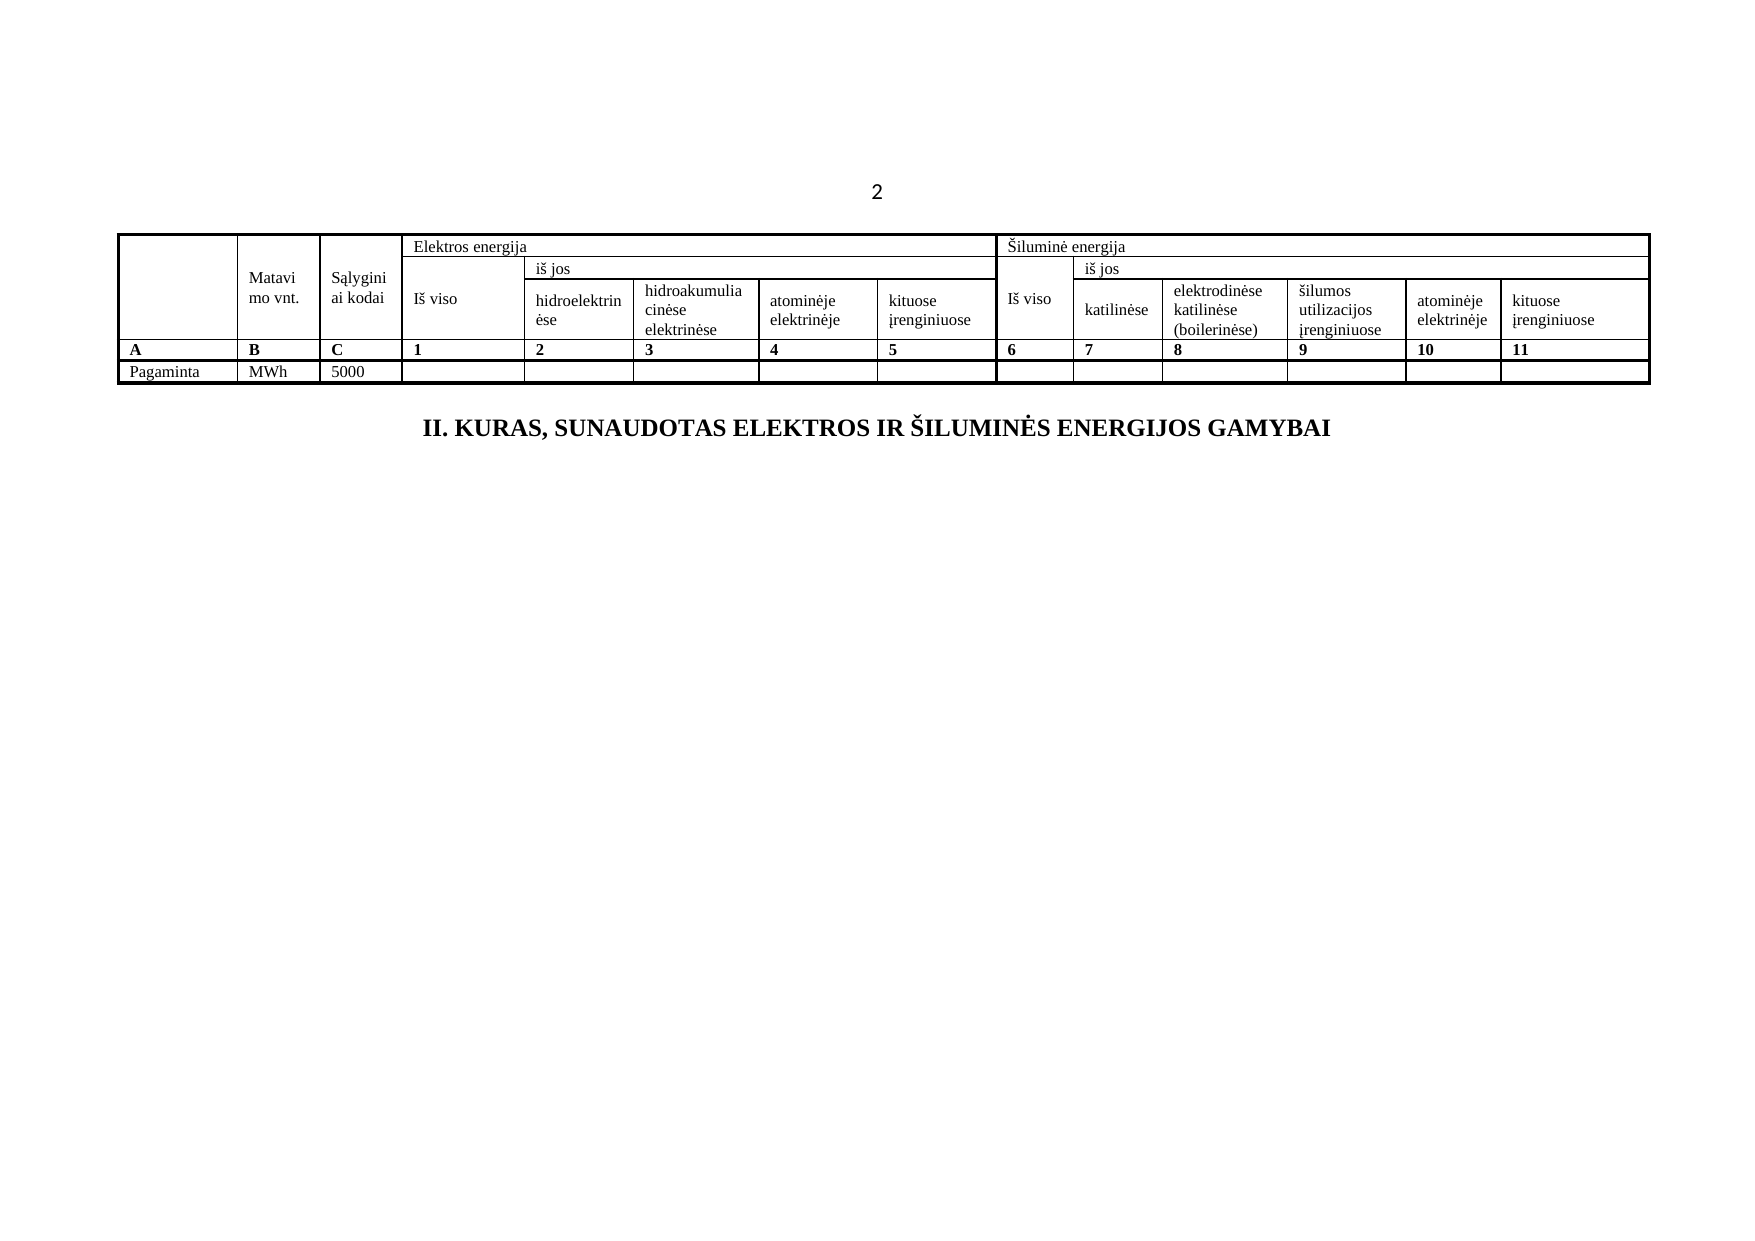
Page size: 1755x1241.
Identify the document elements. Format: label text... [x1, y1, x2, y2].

table_cell iš jos [1074, 257, 1648, 278]
table_cell hidroakumuliacinėse elektrinėse [634, 280, 758, 338]
table_cell MWh [238, 362, 319, 381]
table_cell 5000 [321, 362, 401, 381]
table_cell atominėje elektrinėje [760, 280, 877, 338]
table_cell katilinėse [1074, 280, 1162, 338]
table_cell [403, 362, 524, 381]
table_cell [1407, 362, 1500, 381]
table_cell 9 [1288, 340, 1405, 359]
table_cell [878, 362, 995, 381]
table_cell kituose įrenginiuose [1502, 280, 1648, 338]
table_cell [760, 362, 877, 381]
table_header [120, 236, 237, 338]
table_cell [998, 362, 1073, 381]
table_cell 6 [998, 340, 1073, 359]
table_cell šilumos utilizacijos įrenginiuose [1288, 280, 1405, 338]
table_cell atominėje elektrinėje [1407, 280, 1500, 338]
table_header Sąlyginiai kodai [321, 236, 401, 338]
table_cell [1288, 362, 1405, 381]
table_cell 4 [760, 340, 877, 359]
table_cell 7 [1074, 340, 1162, 359]
table_cell [1502, 362, 1648, 381]
table_cell 5 [878, 340, 995, 359]
table_cell [1074, 362, 1162, 381]
table_cell [525, 362, 633, 381]
table_header šiluminė energija [998, 236, 1648, 256]
table_cell iš jos [525, 257, 995, 278]
table_cell kituose įrenginiuose [878, 280, 995, 338]
table_cell 1 [403, 340, 524, 359]
table_cell 2 [525, 340, 633, 359]
table_cell hidroelektrinėse [525, 280, 633, 338]
table_cell Iš viso [998, 257, 1073, 338]
table_cell 11 [1502, 340, 1648, 359]
text II. KURAS, SUNAUDOTAS ELEKTROS IR ŠILUMINĖS ENERGIJOS GAMYBAI [118, 413, 1636, 442]
table_cell A [120, 340, 237, 359]
table_header Matavimo vnt. [238, 236, 319, 338]
table_header elektros energija [403, 236, 995, 256]
table_cell [1163, 362, 1287, 381]
table_cell Pagaminta [120, 362, 237, 381]
table_cell elektrodinėse katilinėse (boilerinėse) [1163, 280, 1287, 338]
table_cell c [321, 340, 401, 359]
table_cell 10 [1407, 340, 1500, 359]
table_cell B [238, 340, 319, 359]
table_cell 3 [634, 340, 758, 359]
table_cell Iš viso [403, 257, 524, 338]
table_cell 8 [1163, 340, 1287, 359]
table_cell [634, 362, 758, 381]
